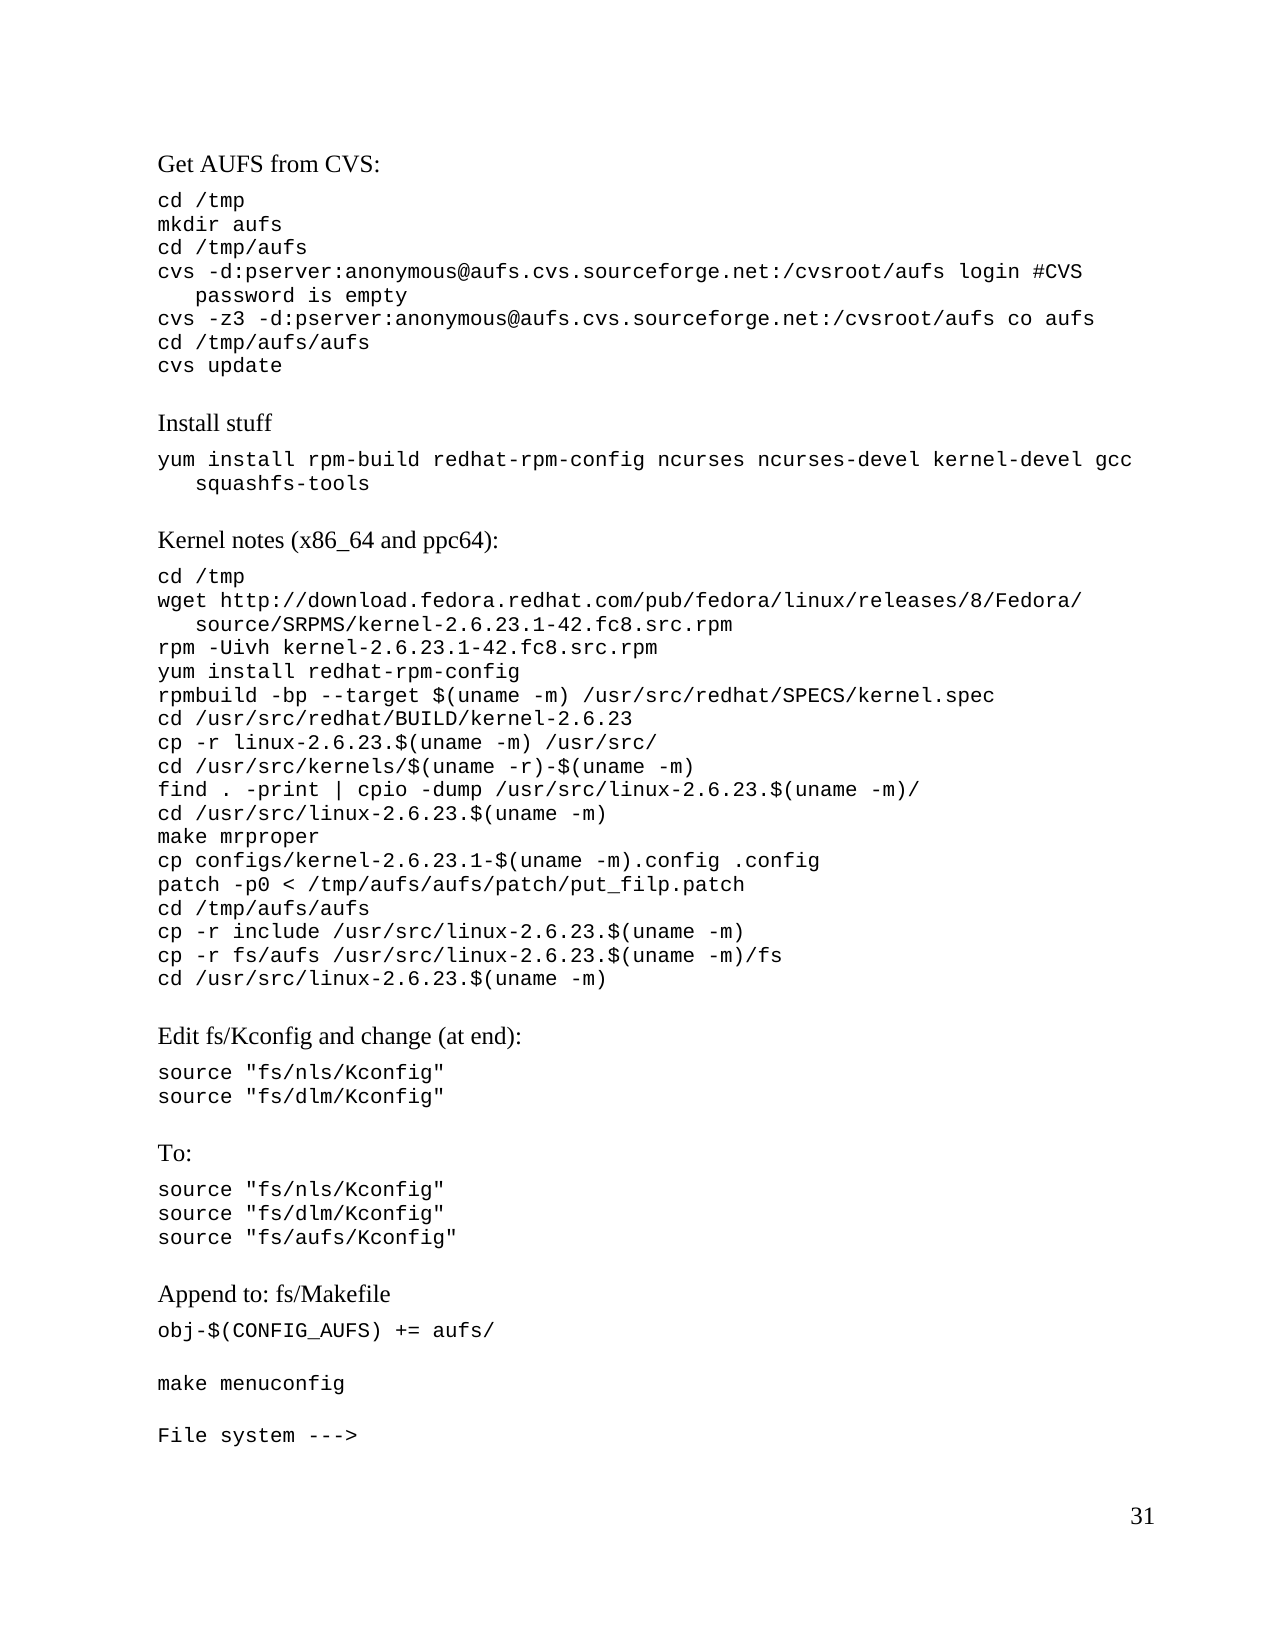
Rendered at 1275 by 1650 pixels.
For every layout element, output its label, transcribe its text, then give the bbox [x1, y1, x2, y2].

text Get AUFS from CVS: [157, 149, 1155, 177]
text cp -r fs/aufs /usr/src/linux-2.6.23.$(uname -m)/fs [157, 945, 1155, 968]
text Edit fs/Kconfig and change (at end): [157, 1021, 1155, 1049]
text source "fs/dlm/Kconfig" [157, 1203, 1155, 1227]
text Kernel notes (x86_64 and ppc64): [157, 525, 1155, 554]
text cp -r include /usr/src/linux-2.6.23.$(uname -m) [157, 921, 1155, 945]
text cd /tmp [157, 190, 1155, 214]
text cd /tmp/aufs/aufs [157, 897, 1155, 921]
text cd /usr/src/linux-2.6.23.$(uname -m) [157, 968, 1155, 992]
text cd /tmp/aufs/aufs [157, 332, 1155, 356]
text cvs -d:pserver:anonymous@aufs.cvs.sourceforge.net:/cvsroot/aufs login #CVS password is empty [157, 261, 1155, 308]
text yum install redhat-rpm-config [157, 661, 1155, 685]
text cd /usr/src/redhat/BUILD/kernel-2.6.23 [157, 708, 1155, 732]
text To: [157, 1138, 1155, 1167]
text cd /usr/src/linux-2.6.23.$(uname -m) [157, 803, 1155, 827]
text make menuconfig [157, 1373, 1155, 1396]
text yum install rpm-build redhat-rpm-config ncurses ncurses-devel kernel-devel gcc squashfs-tools [157, 449, 1155, 496]
text cd /tmp/aufs [157, 237, 1155, 261]
text source "fs/aufs/Kconfig" [157, 1227, 1155, 1250]
text patch -p0 < /tmp/aufs/aufs/patch/put_filp.patch [157, 874, 1155, 897]
text obj-$(CONFIG_AUFS) += aufs/ [157, 1320, 1155, 1344]
text cd /tmp [157, 566, 1155, 590]
text Install stuff [157, 408, 1155, 437]
text source "fs/nls/Kconfig" [157, 1179, 1155, 1203]
text mkdir aufs [157, 214, 1155, 237]
text Append to: fs/Makefile [157, 1279, 1155, 1308]
text make mrproper [157, 827, 1155, 850]
text wget http://download.fedora.redhat.com/pub/fedora/linux/releases/8/Fedora/source/SRPMS/kernel-2.6.23.1-42.fc8.src.rpm [157, 590, 1155, 637]
text cp configs/kernel-2.6.23.1-$(uname -m).config .config [157, 850, 1155, 874]
text File system ---> [157, 1425, 1155, 1449]
text cd /usr/src/kernels/$(uname -r)-$(uname -m) [157, 756, 1155, 779]
text find . -print | cpio -dump /usr/src/linux-2.6.23.$(uname -m)/ [157, 779, 1155, 803]
text rpmbuild -bp --target $(uname -m) /usr/src/redhat/SPECS/kernel.spec [157, 685, 1155, 708]
text cvs -z3 -d:pserver:anonymous@aufs.cvs.sourceforge.net:/cvsroot/aufs co aufs [157, 308, 1155, 332]
text cvs update [157, 356, 1155, 379]
text source "fs/nls/Kconfig" [157, 1062, 1155, 1086]
text source "fs/dlm/Kconfig" [157, 1086, 1155, 1109]
text cp -r linux-2.6.23.$(uname -m) /usr/src/ [157, 732, 1155, 756]
text rpm -Uivh kernel-2.6.23.1-42.fc8.src.rpm [157, 637, 1155, 661]
